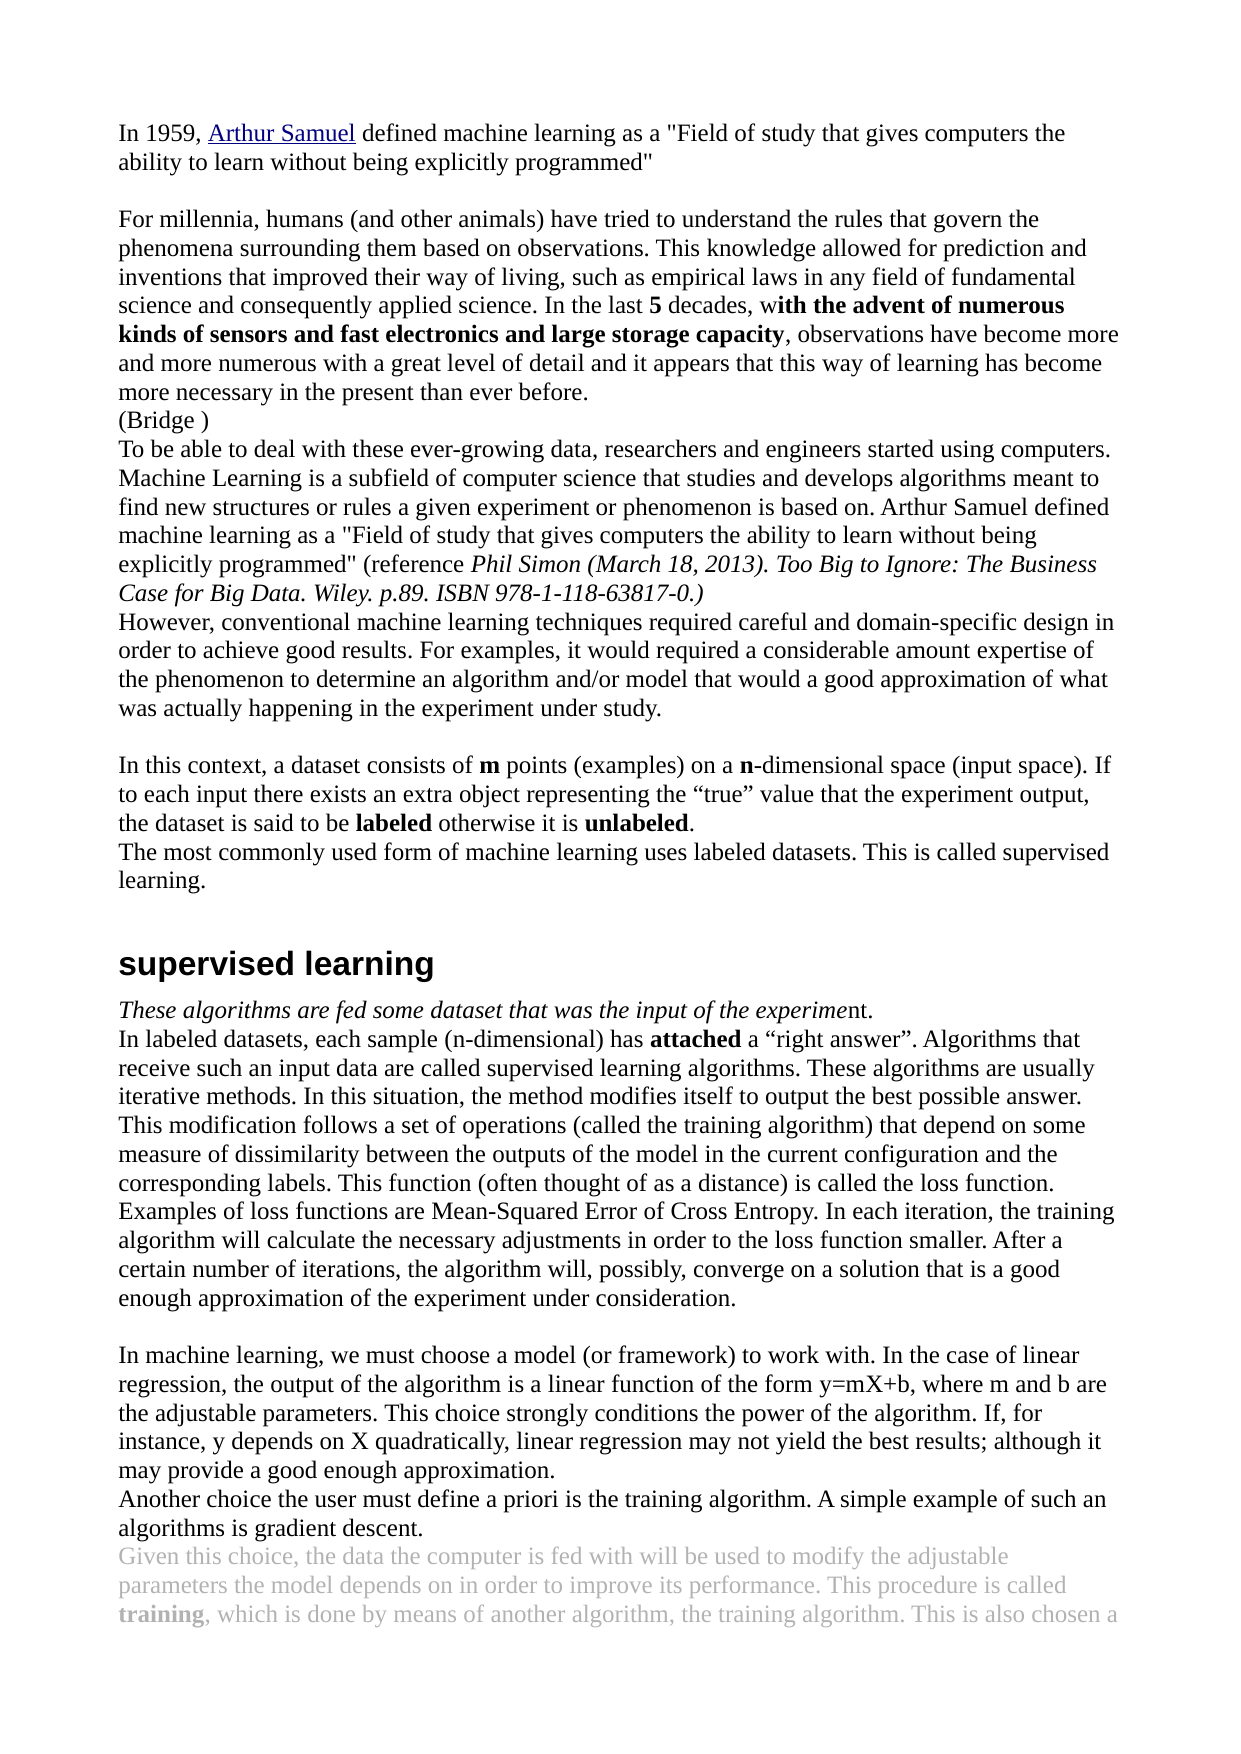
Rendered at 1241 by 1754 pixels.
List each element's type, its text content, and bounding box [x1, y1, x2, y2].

text Another choice the user must define a priori is the training algorithm. A simple example of such an algorithms is gradient descent. [118, 1484, 1122, 1541]
text In labeled datasets, each sample (n-dimensional) has attached a “right answer”. Algorithms that receive such an input data are called supervised learning algorithms. These algorithms are usually iterative methods. In this situation, the method modifies itself to output the best possible answer. This modification follows a set of operations (called the training algorithm) that depend on some measure of dissimilarity between the outputs of the model in the current configuration and the corresponding labels. This function (often thought of as a distance) is called the loss function. Examples of loss functions are Mean-Squared Error of Cross Entropy. In each iteration, the training algorithm will calculate the necessary adjustments in order to the loss function smaller. After a certain number of iterations, the algorithm will, possibly, converge on a solution that is a good enough approximation of the experiment under consideration. [118, 1024, 1122, 1311]
text In machine learning, we must choose a model (or framework) to work with. In the case of linear regression, the output of the algorithm is a linear function of the form y=mX+b, where m and b are the adjustable parameters. This choice strongly conditions the power of the algorithm. If, for instance, y depends on X quadratically, linear regression may not yield the best results; although it may provide a good enough approximation. [118, 1340, 1122, 1484]
text Given this choice, the data the computer is fed with will be used to modify the adjustable parameters the model depends on in order to improve its performance. This procedure is called training, which is done by means of another algorithm, the training algorithm. This is also chosen a [118, 1541, 1122, 1628]
text To be able to deal with these ever-growing data, researchers and engineers started using computers. Machine Learning is a subfield of computer science that studies and develops algorithms meant to find new structures or rules a given experiment or phenomenon is based on. Arthur Samuel defined machine learning as a "Field of study that gives computers the ability to learn without being explicitly programmed" (reference Phil Simon (March 18, 2013). Too Big to Ignore: The Business Case for Big Data. Wiley. p.89. ISBN 978-1-118-63817-0.) [118, 434, 1122, 607]
text These algorithms are fed some dataset that was the input of the experiment. [118, 995, 1122, 1024]
subtitle supervised learning [118, 944, 1122, 983]
text In this context, a dataset consists of m points (examples) on a n-dimensional space (input space). If to each input there exists an extra object representing the “true” value that the experiment output, the dataset is said to be labeled otherwise it is unlabeled. [118, 751, 1122, 837]
text The most commonly used form of machine learning uses labeled datasets. This is called supervised learning. [118, 837, 1122, 894]
text For millennia, humans (and other animals) have tried to understand the rules that govern the phenomena surrounding them based on observations. This knowledge allowed for prediction and inventions that improved their way of living, such as empirical laws in any field of fundamental science and consequently applied science. In the last 5 decades, with the advent of numerous kinds of sensors and fast electronics and large storage capacity, observations have become more and more numerous with a great level of detail and it appears that this way of learning has become more necessary in the present than ever before. [118, 204, 1122, 406]
text However, conventional machine learning techniques required careful and domain-specific design in order to achieve good results. For examples, it would required a considerable amount expertise of the phenomenon to determine an algorithm and/or model that would a good approximation of what was actually happening in the experiment under study. [118, 607, 1122, 722]
text (Bridge ) [118, 406, 1122, 434]
text In 1959, Arthur Samuel defined machine learning as a "Field of study that gives computers the ability to learn without being explicitly programmed" [118, 118, 1122, 176]
